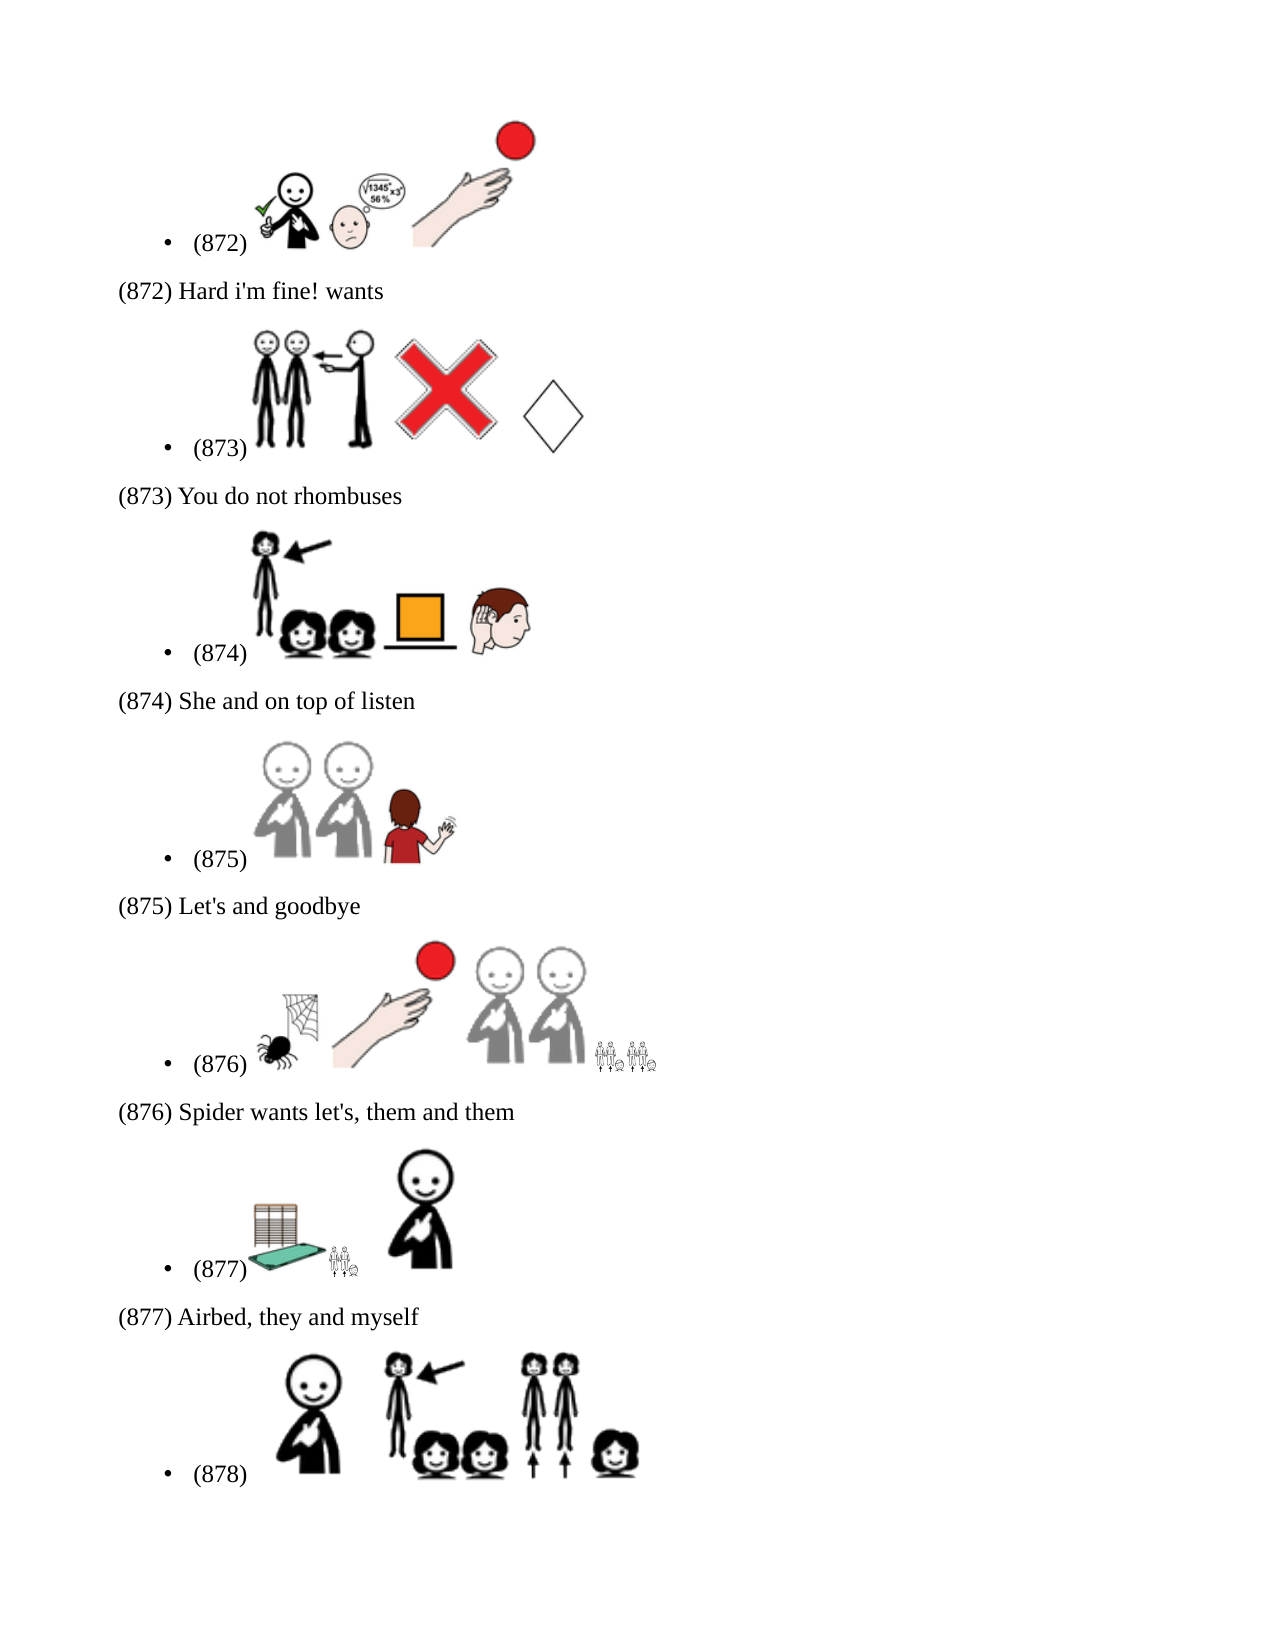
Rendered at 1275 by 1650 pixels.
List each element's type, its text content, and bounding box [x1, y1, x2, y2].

list (878) [164, 1349, 1157, 1488]
text (873) You do not rhombuses [118, 481, 1157, 510]
list (876) [164, 939, 1157, 1078]
text (876) Spider wants let's, them and them [118, 1097, 1157, 1125]
text (874) She and on top of listen [118, 686, 1157, 715]
text (872) Hard i'm fine! wants [118, 276, 1157, 304]
picture [247, 118, 541, 252]
picture [247, 1144, 493, 1278]
picture [247, 733, 461, 867]
picture [247, 323, 594, 457]
picture [247, 1349, 648, 1483]
list (872) [164, 118, 1157, 257]
list (873) [164, 323, 1157, 462]
list (877) [164, 1144, 1157, 1283]
picture [247, 938, 658, 1073]
picture [247, 528, 541, 662]
text (875) Let's and goodbye [118, 891, 1157, 920]
list (875) [164, 734, 1157, 872]
text (877) Airbed, they and myself [118, 1302, 1157, 1331]
list (874) [164, 528, 1157, 667]
